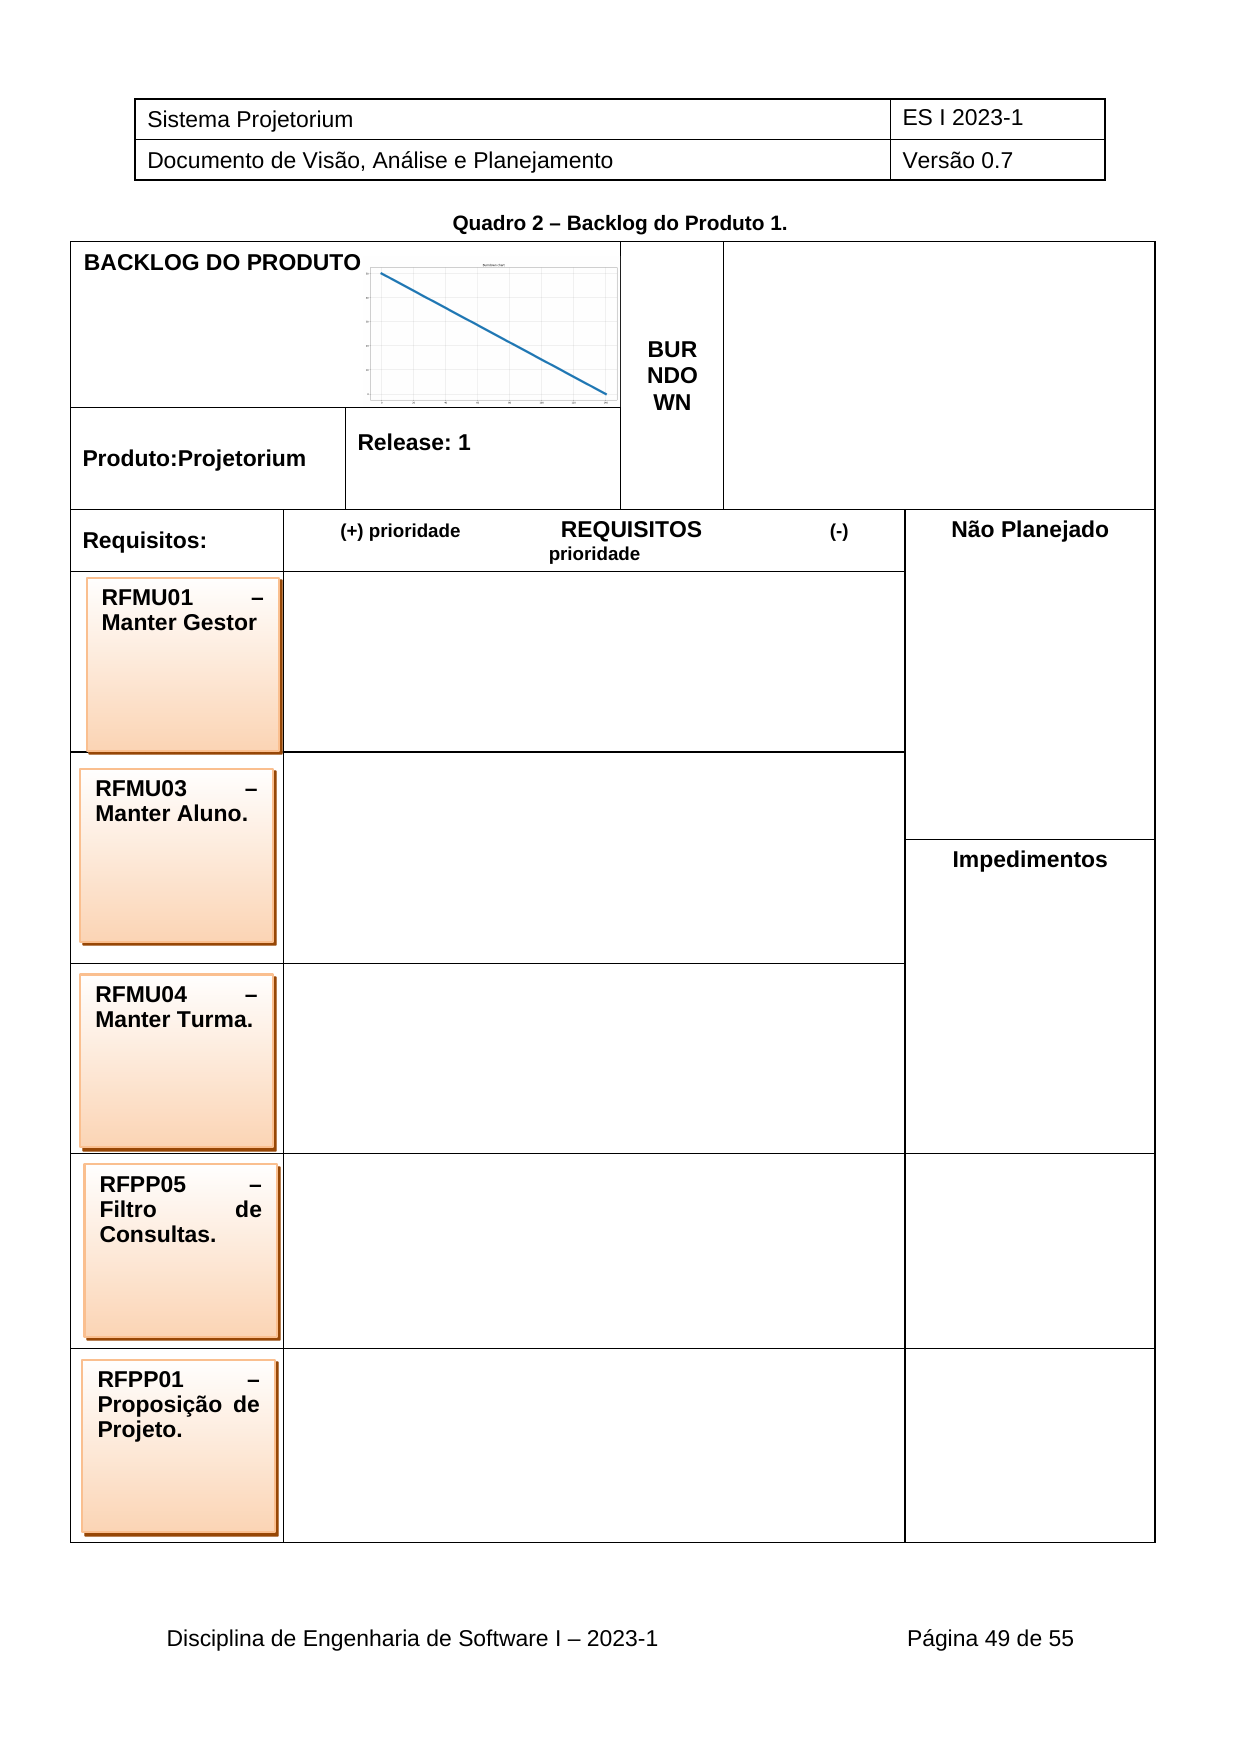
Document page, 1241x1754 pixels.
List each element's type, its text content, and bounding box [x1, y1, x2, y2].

table_cell [284, 572, 904, 751]
table_cell Impedimentos [906, 840, 1154, 1153]
table_cell [71, 964, 283, 1153]
table_cell [284, 1154, 904, 1348]
table_cell Produto:Projetorium [71, 408, 345, 509]
table_cell [906, 1349, 1154, 1542]
table_header BACKLOG DO PRODUTO [71, 242, 620, 407]
table_cell [71, 753, 283, 963]
table_cell Release: 1 [346, 408, 620, 509]
table_cell [284, 964, 904, 1153]
table_header [724, 242, 1154, 509]
table_cell Requisitos: [71, 510, 283, 571]
table_cell [906, 1154, 1154, 1348]
text Quadro 2 – Backlog do Produto 1. [148, 211, 1092, 235]
table_cell [71, 1349, 283, 1542]
table_cell [284, 753, 904, 963]
table_cell [71, 572, 283, 751]
picture [362, 256, 621, 407]
table_cell [71, 1154, 283, 1348]
table_cell Não Planejado [906, 510, 1154, 839]
table_header BURNDOWN [621, 242, 723, 509]
table_cell (+) prioridade REQUISITOS (-) prioridade [284, 510, 904, 571]
table_cell [284, 1349, 904, 1542]
